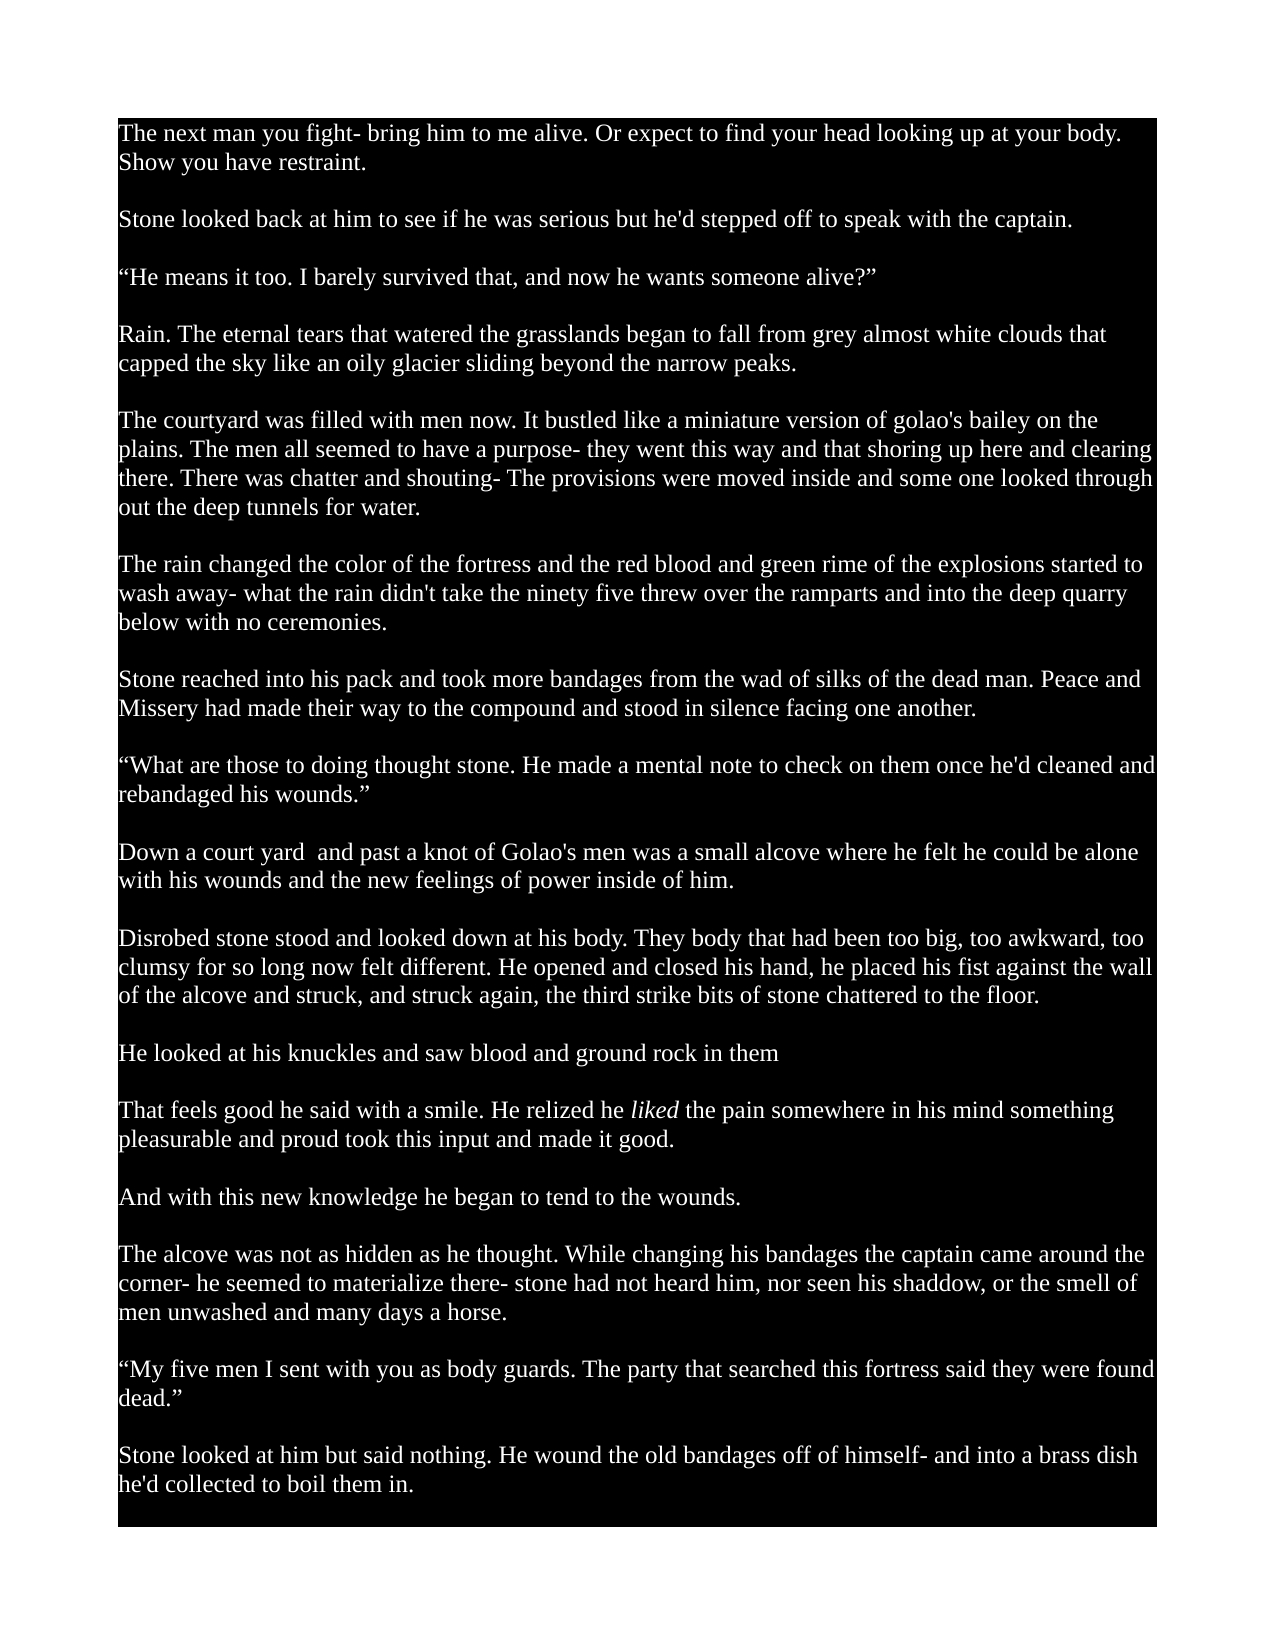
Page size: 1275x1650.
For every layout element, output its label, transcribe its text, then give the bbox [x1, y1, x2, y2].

text And with this new knowledge he began to tend to the wounds. The alcove was not as hidden as he thought. While changing his bandages the captain came around the corner- he seemed to materialize there- stone had not heard him, nor seen his shaddow, or the smell of men unwashed and many days a horse. [118, 1182, 1157, 1326]
text Down a court yard and past a knot of Golao's men was a small alcove where he felt he could be alone with his wounds and the new feelings of power inside of him. Disrobed stone stood and looked down at his body. They body that had been too big, too awkward, too clumsy for so long now felt different. He opened and closed his hand, he placed his fist against the wall of the alcove and struck, and struck again, the third strike bits of stone chattered to the floor. [118, 837, 1157, 1009]
text The next man you fight- bring him to me alive. Or expect to find your head looking up at your body. Show you have restraint. [118, 118, 1157, 176]
text “My five men I sent with you as body guards. The party that searched this fortress said they were found dead.” [118, 1354, 1157, 1412]
text He looked at his knuckles and saw blood and ground rock in them That feels good he said with a smile. He relized he liked the pain somewhere in his mind something pleasurable and proud took this input and made it good. [118, 1038, 1157, 1153]
text The courtyard was filled with men now. It bustled like a miniature version of golao's bailey on the plains. The men all seemed to have a purpose- they went this way and that shoring up here and clearing there. There was chatter and shouting- The provisions were moved inside and some one looked through out the deep tunnels for water. The rain changed the color of the fortress and the red blood and green rime of the explosions started to wash away- what the rain didn't take the ninety five threw over the ramparts and into the deep quarry below with no ceremonies. Stone reached into his pack and took more bandages from the wad of silks of the dead man. Peace and Missery had made their way to the compound and stood in silence facing one another. “What are those to doing thought stone. He made a mental note to check on them once he'd cleaned and rebandaged his wounds.” [118, 406, 1157, 837]
text Stone looked at him but said nothing. He wound the old bandages off of himself- and into a brass dish he'd collected to boil them in. [118, 1441, 1157, 1498]
text Stone looked back at him to see if he was serious but he'd stepped off to speak with the captain. “He means it too. I barely survived that, and now he wants someone alive?” Rain. The eternal tears that watered the grasslands began to fall from grey almost white clouds that capped the sky like an oily glacier sliding beyond the narrow peaks. [118, 204, 1157, 377]
